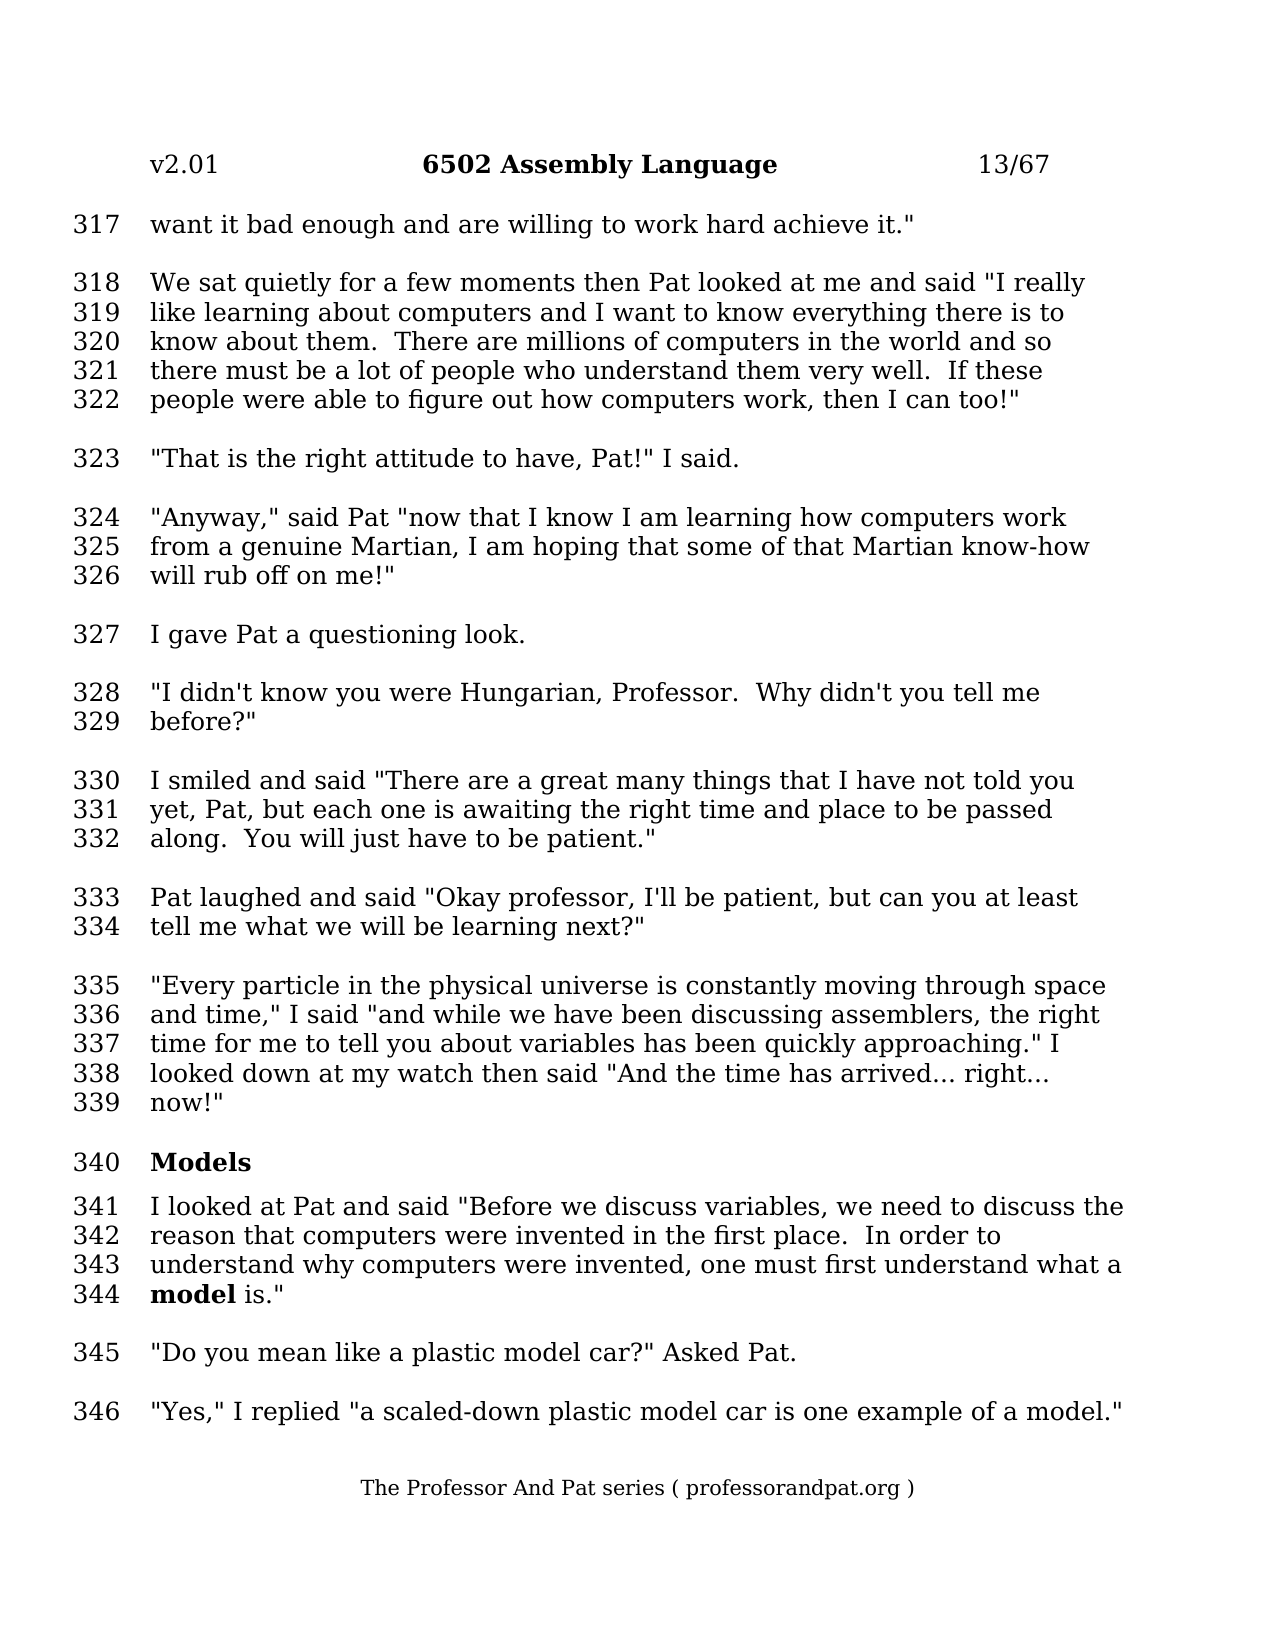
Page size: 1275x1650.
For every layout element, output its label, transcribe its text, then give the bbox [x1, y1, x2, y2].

text I gave Pat a questioning look. [150, 620, 1125, 649]
text "That is the right attitude to have, Pat!" I said. [150, 444, 1125, 473]
text Pat laughed and said "Okay professor, I'll be patient, but can you at least tell me what we will be learning next?" [150, 883, 1125, 942]
text "Every particle in the physical universe is constantly moving through space and time," I said "and while we have been discussing assemblers, the right time for me to tell you about variables has been quickly approaching." I looked down at my watch then said "And the time has arrived... right... now!" [150, 971, 1125, 1117]
text want it bad enough and are willing to work hard achieve it." [150, 210, 1125, 239]
text "Do you mean like a plastic model car?" Asked Pat. [150, 1338, 1125, 1368]
text We sat quietly for a few moments then Pat looked at me and said "I really like learning about computers and I want to know everything there is to know about them. There are millions of computers in the world and so there must be a lot of people who understand them very well. If these people were able to figure out how computers work, then I can too!" [150, 268, 1125, 415]
text I smiled and said "There are a great many things that I have not told you yet, Pat, but each one is awaiting the right time and place to be passed along. You will just have to be patient." [150, 766, 1125, 854]
subtitle Models [150, 1147, 1125, 1177]
text "I didn't know you were Hungarian, Professor. Why didn't you tell me before?" [150, 678, 1125, 737]
text "Yes," I replied "a scaled-down plastic model car is one example of a model." [150, 1397, 1125, 1426]
text "Anyway," said Pat "now that I know I am learning how computers work from a genuine Martian, I am hoping that some of that Martian know-how will rub off on me!" [150, 503, 1125, 591]
text I looked at Pat and said "Before we discuss variables, we need to discuss the reason that computers were invented in the first place. In order to understand why computers were invented, one must first understand what a model is." [150, 1192, 1125, 1309]
